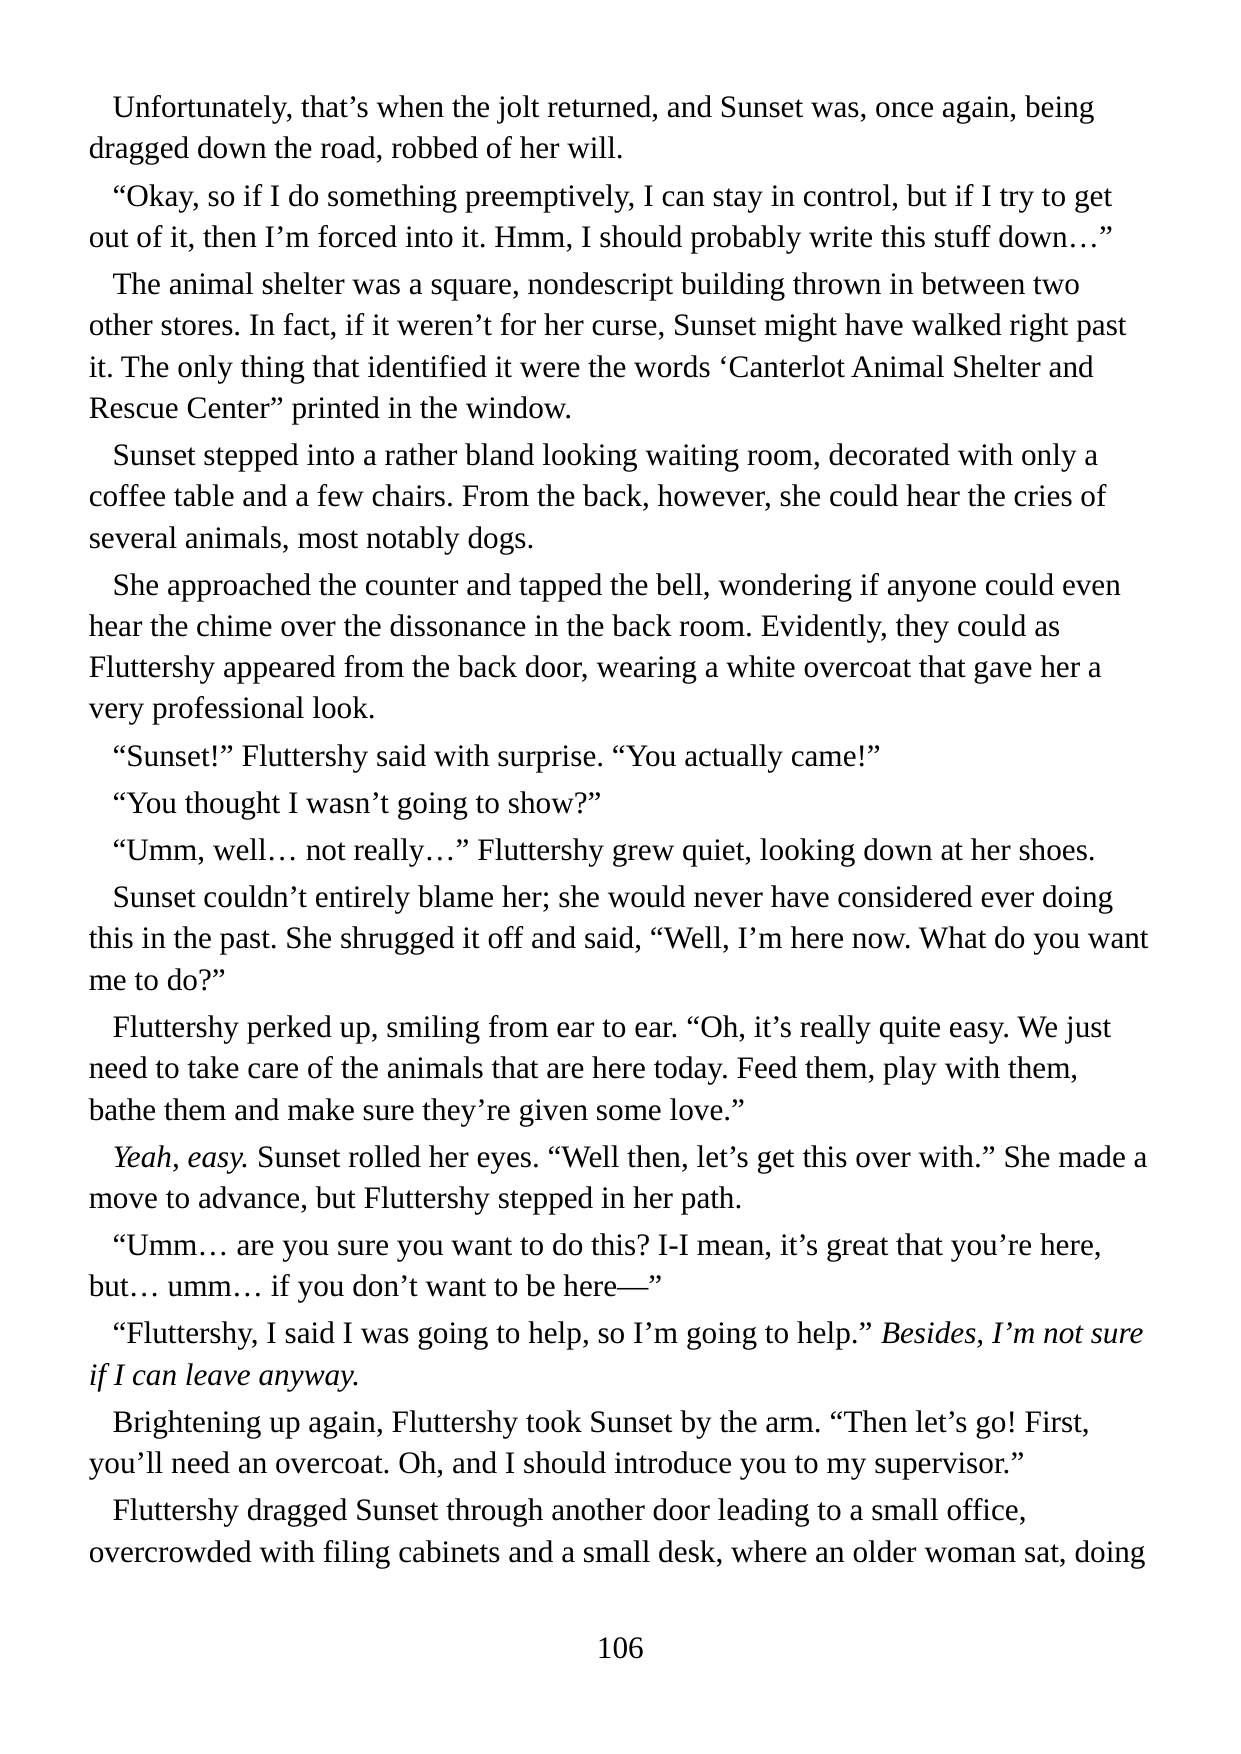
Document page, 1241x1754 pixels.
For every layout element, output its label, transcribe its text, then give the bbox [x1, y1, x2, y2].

text Fluttershy dragged Sunset through another door leading to a small office, overcrowded with filing cabinets and a small desk, where an older woman sat, doing [88, 1492, 1152, 1569]
text Unfortunately, that’s when the jolt returned, and Sunset was, once again, being dragged down the road, robbed of her will. [88, 88, 1152, 166]
text The animal shelter was a square, nondescript building thrown in between two other stores. In fact, if it weren’t for her curse, Sunset might have walked right past it. The only thing that identified it were the words ‘Canterlot Animal Shelter and Rescue Center” printed in the window. [88, 265, 1152, 425]
text “Fluttershy, I said I was going to help, so I’m going to help.” Besides, I’m not sure if I can leave anyway. [88, 1315, 1152, 1392]
text “Umm… are you sure you want to do this? I-I mean, it’s great that you’re here, but… umm… if you don’t want to be here—” [88, 1226, 1152, 1303]
text Sunset couldn’t entirely blame her; she would never have considered ever doing this in the past. She shrugged it off and said, “Well, I’m here now. What do you want me to do?” [88, 878, 1152, 997]
text Brightening up again, Fluttershy took Sunset by the arm. “Then let’s go! First, you’ll need an overcoat. Oh, and I should introduce you to my supervisor.” [88, 1403, 1152, 1480]
text Sunset stepped into a rather bland looking waiting room, decorated with only a coffee table and a few chairs. From the back, however, she could hear the cries of several animals, most notably dogs. [88, 436, 1152, 555]
text “Okay, so if I do something preemptively, I can stay in control, but if I try to get out of it, then I’m forced into it. Hmm, I should probably write this stuff down…” [88, 177, 1152, 254]
text Fluttershy perked up, smiling from ear to ear. “Oh, it’s really quite easy. We just need to take care of the animals that are here today. Feed them, play with them, bathe them and make sure they’re given some love.” [88, 1008, 1152, 1127]
text “You thought I wasn’t going to show?” [88, 784, 1152, 820]
text Yeah, easy. Sunset rolled her eyes. “Well then, let’s get this over with.” She made a move to advance, but Fluttershy stepped in her path. [88, 1138, 1152, 1215]
text “Umm, well… not really…” Fluttershy grew quiet, looking down at her shoes. [88, 831, 1152, 867]
text “Sunset!” Fluttershy said with surprise. “You actually came!” [88, 737, 1152, 773]
text She approached the counter and tapped the bell, wondering if anyone could even hear the chime over the dissonance in the back room. Evidently, they could as Fluttershy appeared from the back door, wearing a white overcoat that gave her a very professional look. [88, 566, 1152, 726]
